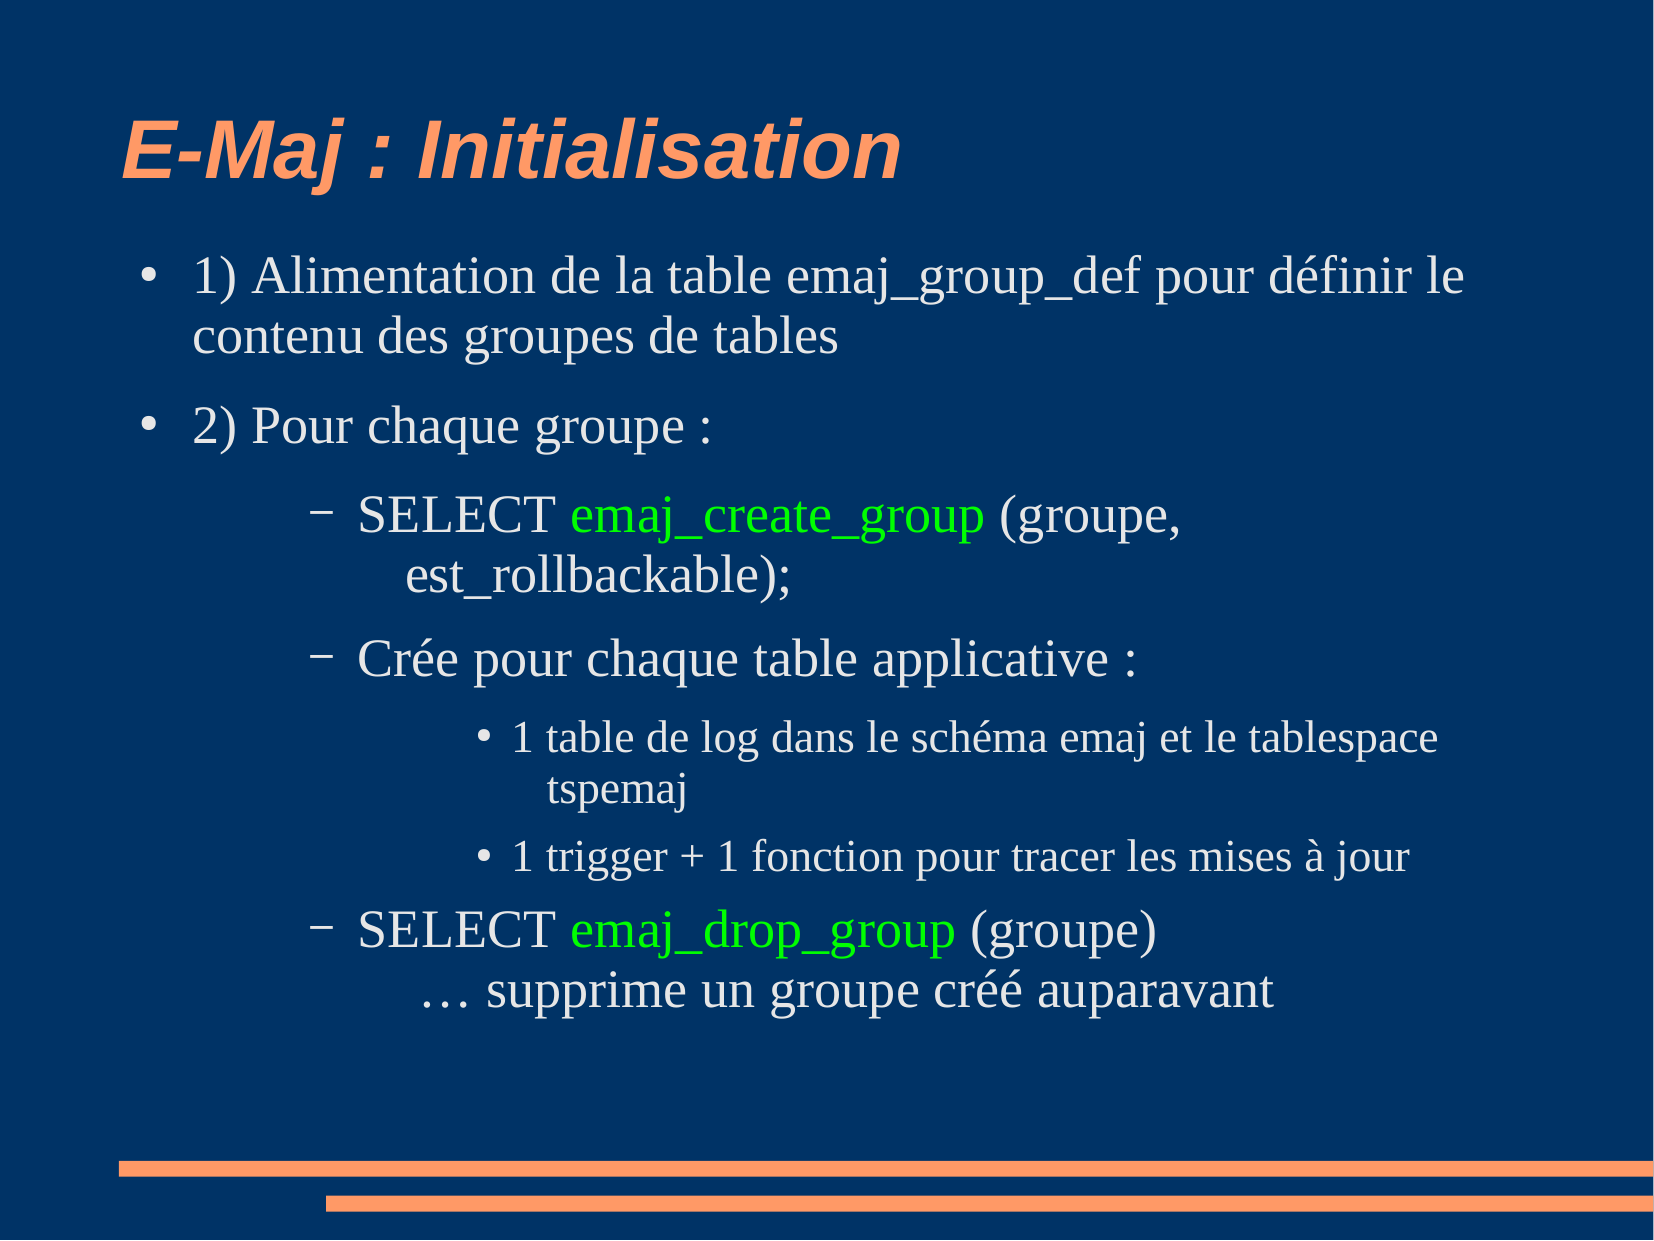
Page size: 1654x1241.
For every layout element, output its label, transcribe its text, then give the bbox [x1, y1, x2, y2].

list 1) Alimentation de la table emaj_group_def pour définir le contenu des groupes de tables 2) Pour chaque groupe : SELECT emaj_create_group (groupe, est_rollbackable); Crée pour chaque table applicative : 1 table de log dans le schéma emaj et le tablespace tspemaj 1 trigger + 1 fonction pour tracer les mises à jour SELECT emaj_drop_group (groupe) … supprime un groupe créé auparavant [121, 245, 1561, 1041]
title E-Maj : Initialisation [121, 53, 1534, 245]
